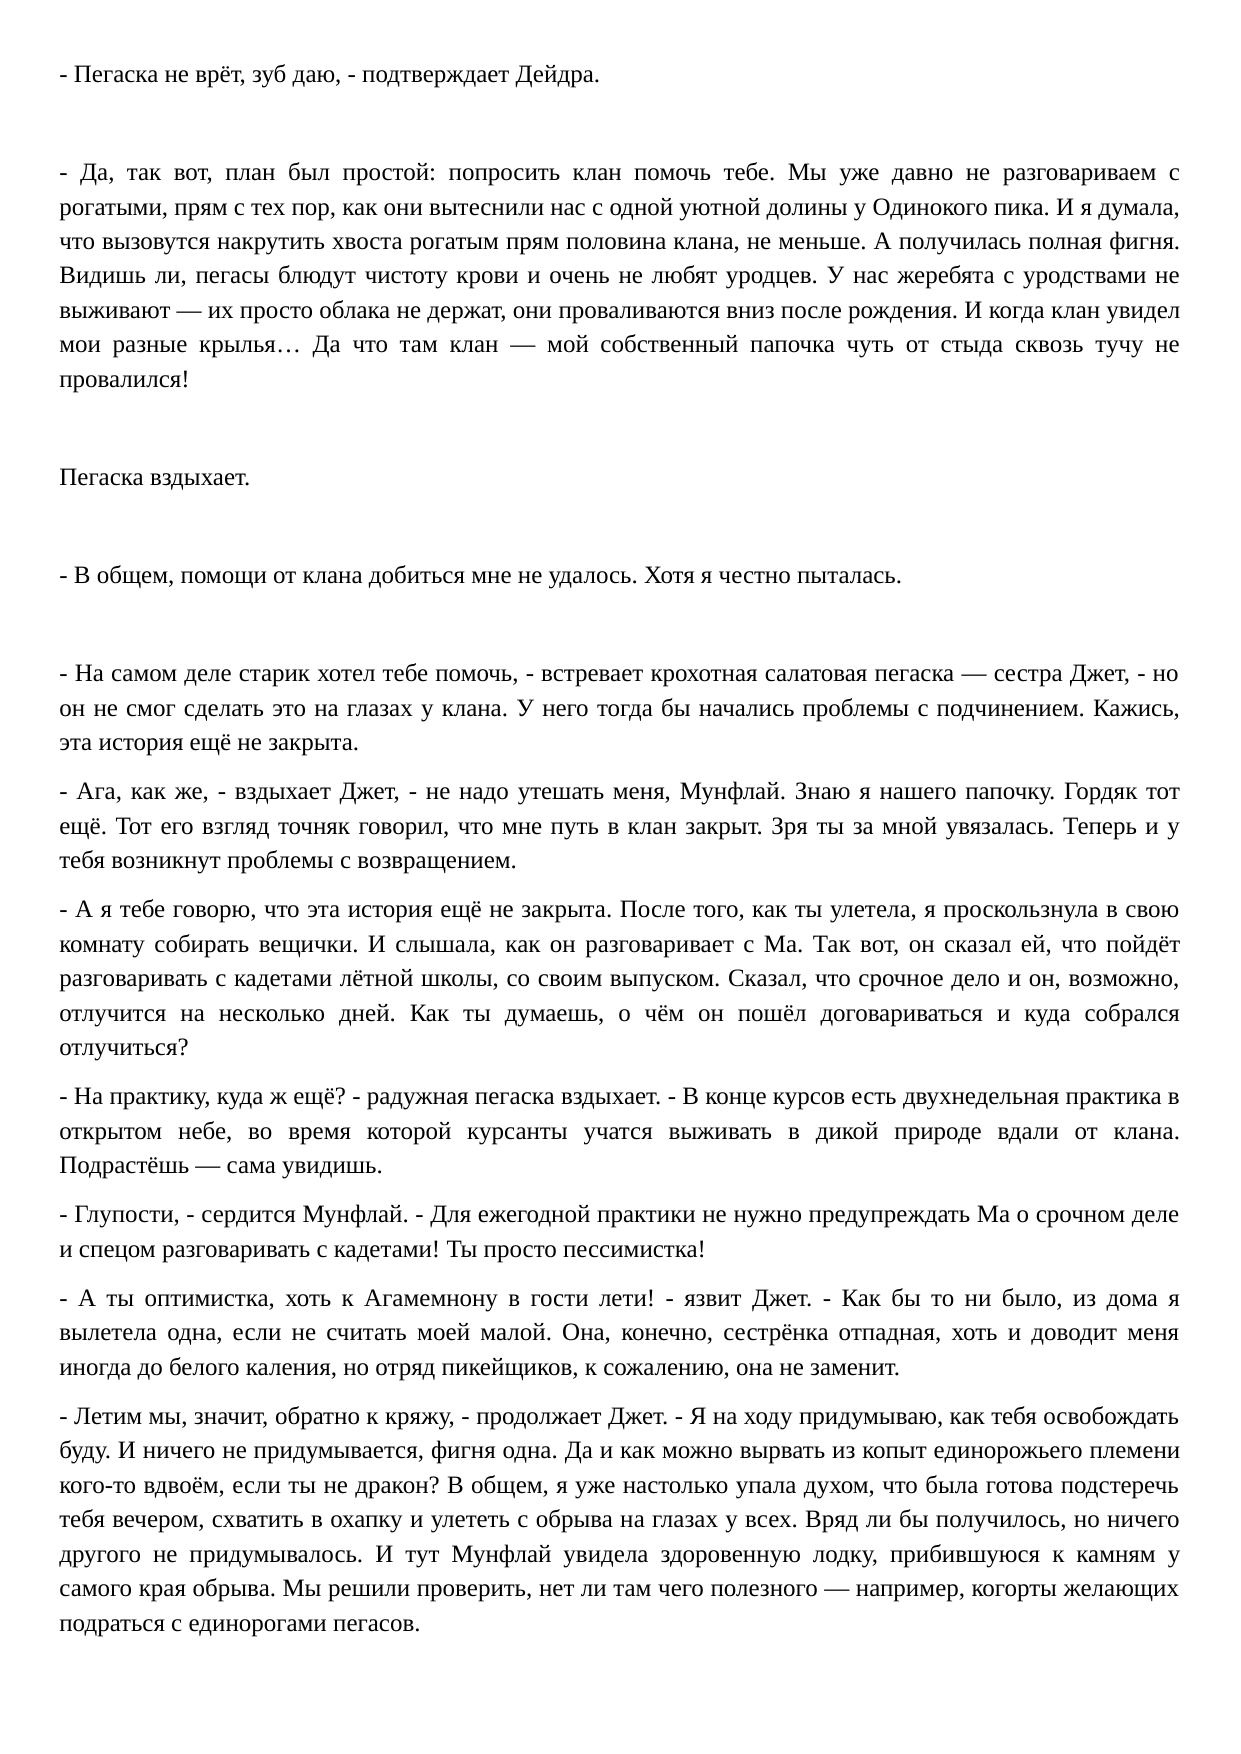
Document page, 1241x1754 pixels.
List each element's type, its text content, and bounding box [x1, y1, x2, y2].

text - На практику, куда ж ещё? - радужная пегаска вздыхает. - В конце курсов есть двухнедельная практика в открытом небе, во время которой курсанты учатся выживать в дикой природе вдали от клана. Подрастёшь — сама увидишь. [59, 1081, 1181, 1179]
text - Пегаска не врёт, зуб даю, - подтверждает Дейдра. [59, 59, 1181, 88]
text - А я тебе говорю, что эта история ещё не закрыта. После того, как ты улетела, я проскользнула в свою комнату собирать вещички. И слышала, как он разговаривает с Ма. Так вот, он сказал ей, что пойдёт разговаривать с кадетами лётной школы, со своим выпуском. Сказал, что срочное дело и он, возможно, отлучится на несколько дней. Как ты думаешь, о чём он пошёл договариваться и куда собрался отлучиться? [59, 894, 1181, 1061]
text - На самом деле старик хотел тебе помочь, - встревает крохотная салатовая пегаска — сестра Джет, - но он не смог сделать это на глазах у клана. У него тогда бы начались проблемы с подчинением. Кажись, эта история ещё не закрыта. [59, 658, 1181, 756]
text - В общем, помощи от клана добиться мне не удалось. Хотя я честно пыталась. [59, 560, 1181, 589]
text Пегаска вздыхает. [59, 462, 1181, 491]
text - Летим мы, значит, обратно к кряжу, - продолжает Джет. - Я на ходу придумываю, как тебя освобождать буду. И ничего не придумывается, фигня одна. Да и как можно вырвать из копыт единорожьего племени кого-то вдвоём, если ты не дракон? В общем, я уже настолько упала духом, что была готова подстеречь тебя вечером, схватить в охапку и улететь с обрыва на глазах у всех. Вряд ли бы получилось, но ничего другого не придумывалось. И тут Мунфлай увидела здоровенную лодку, прибившуюся к камням у самого края обрыва. Мы решили проверить, нет ли там чего полезного — например, когорты желающих подраться с единорогами пегасов. [59, 1401, 1181, 1637]
text - А ты оптимистка, хоть к Агамемнону в гости лети! - язвит Джет. - Как бы то ни было, из дома я вылетела одна, если не считать моей малой. Она, конечно, сестрёнка отпадная, хоть и доводит меня иногда до белого каления, но отряд пикейщиков, к сожалению, она не заменит. [59, 1283, 1181, 1381]
text - Глупости, - сердится Мунфлай. - Для ежегодной практики не нужно предупреждать Ма о срочном деле и спецом разговаривать с кадетами! Ты просто пессимистка! [59, 1199, 1181, 1263]
text - Да, так вот, план был простой: попросить клан помочь тебе. Мы уже давно не разговариваем с рогатыми, прям с тех пор, как они вытеснили нас с одной уютной долины у Одинокого пика. И я думала, что вызовутся накрутить хвоста рогатым прям половина клана, не меньше. А получилась полная фигня. Видишь ли, пегасы блюдут чистоту крови и очень не любят уродцев. У нас жеребята с уродствами не выживают — их просто облака не держат, они проваливаются вниз после рождения. И когда клан увидел мои разные крылья… Да что там клан — мой собственный папочка чуть от стыда сквозь тучу не провалился! [59, 157, 1181, 393]
text - Ага, как же, - вздыхает Джет, - не надо утешать меня, Мунфлай. Знаю я нашего папочку. Гордяк тот ещё. Тот его взгляд точняк говорил, что мне путь в клан закрыт. Зря ты за мной увязалась. Теперь и у тебя возникнут проблемы с возвращением. [59, 776, 1181, 874]
